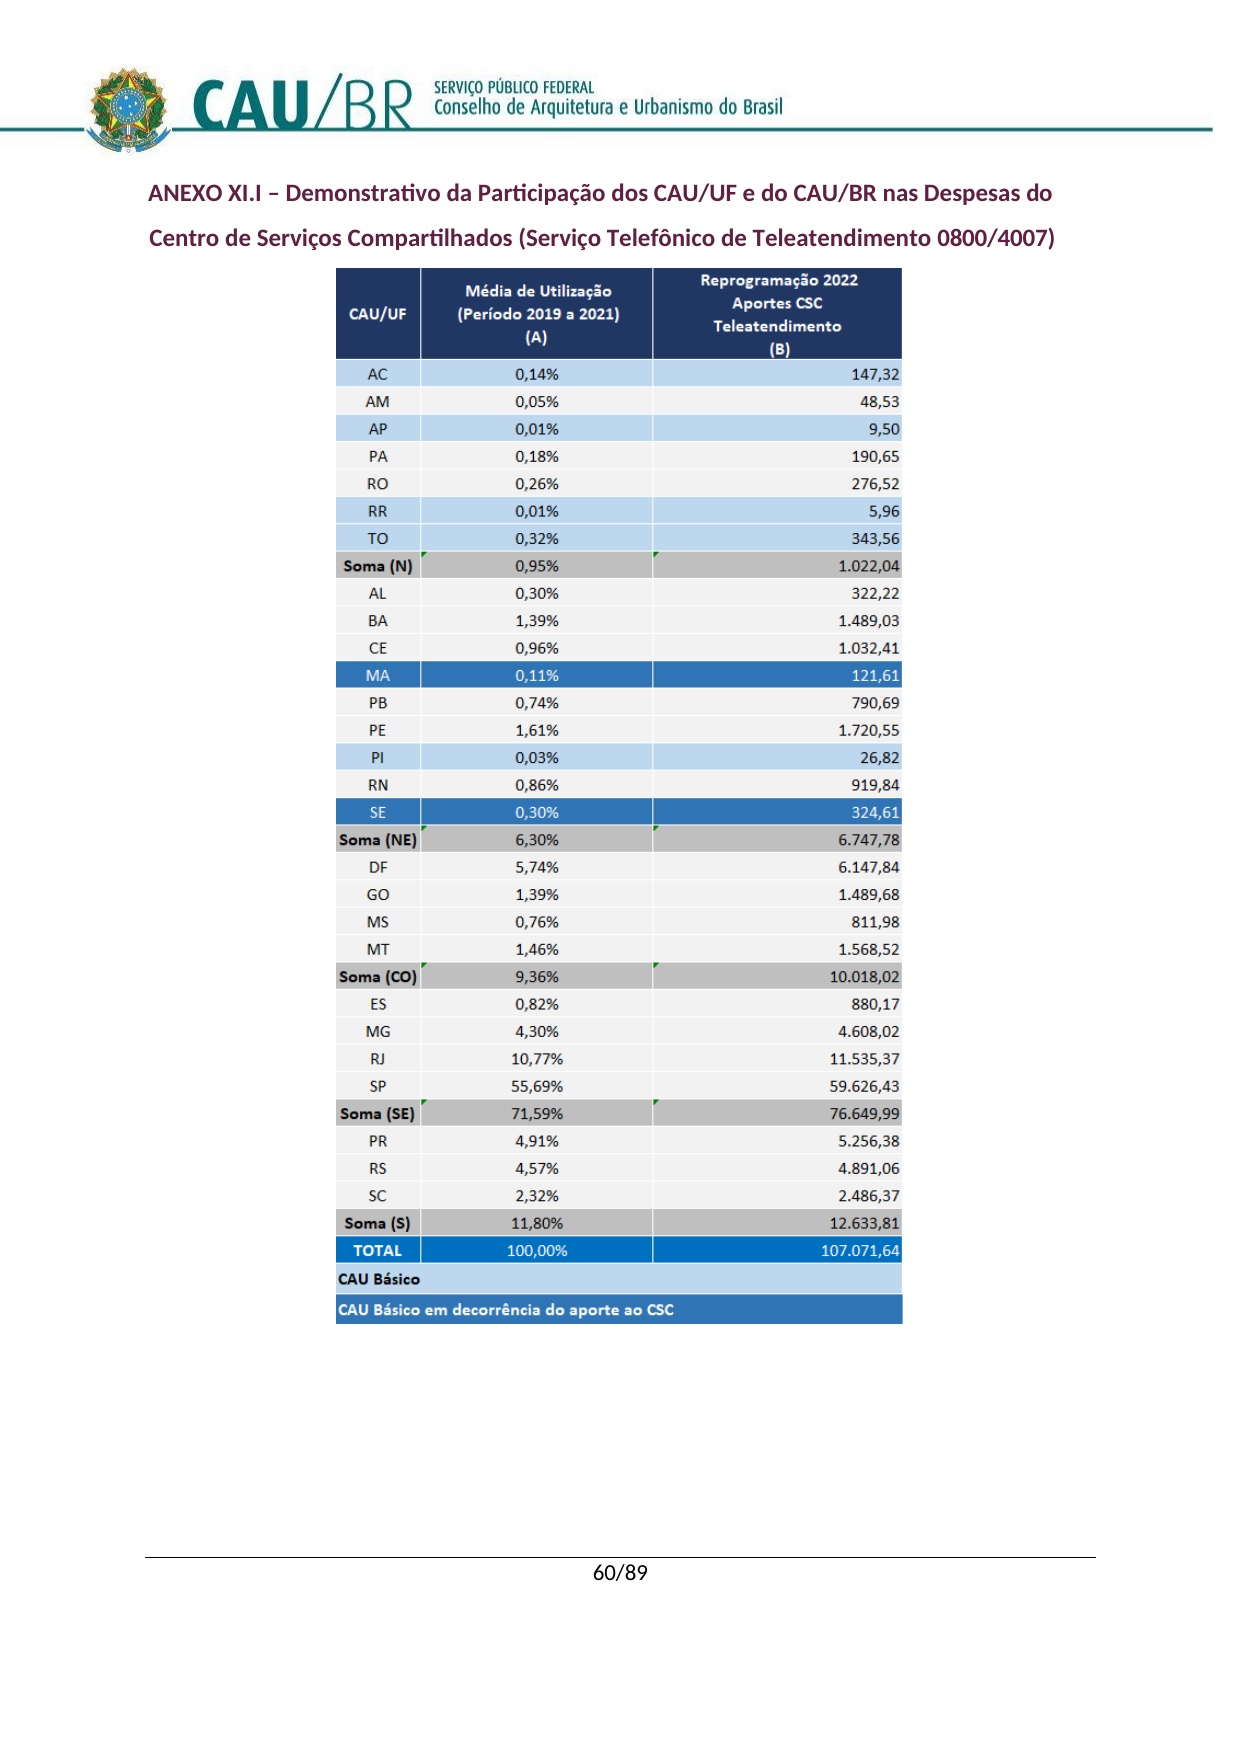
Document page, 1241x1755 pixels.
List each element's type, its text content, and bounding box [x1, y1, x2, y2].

text Centro de Serviços Compartilhados (Serviço Telefônico de Teleatendimento 0800/4007) [108, 222, 1097, 252]
